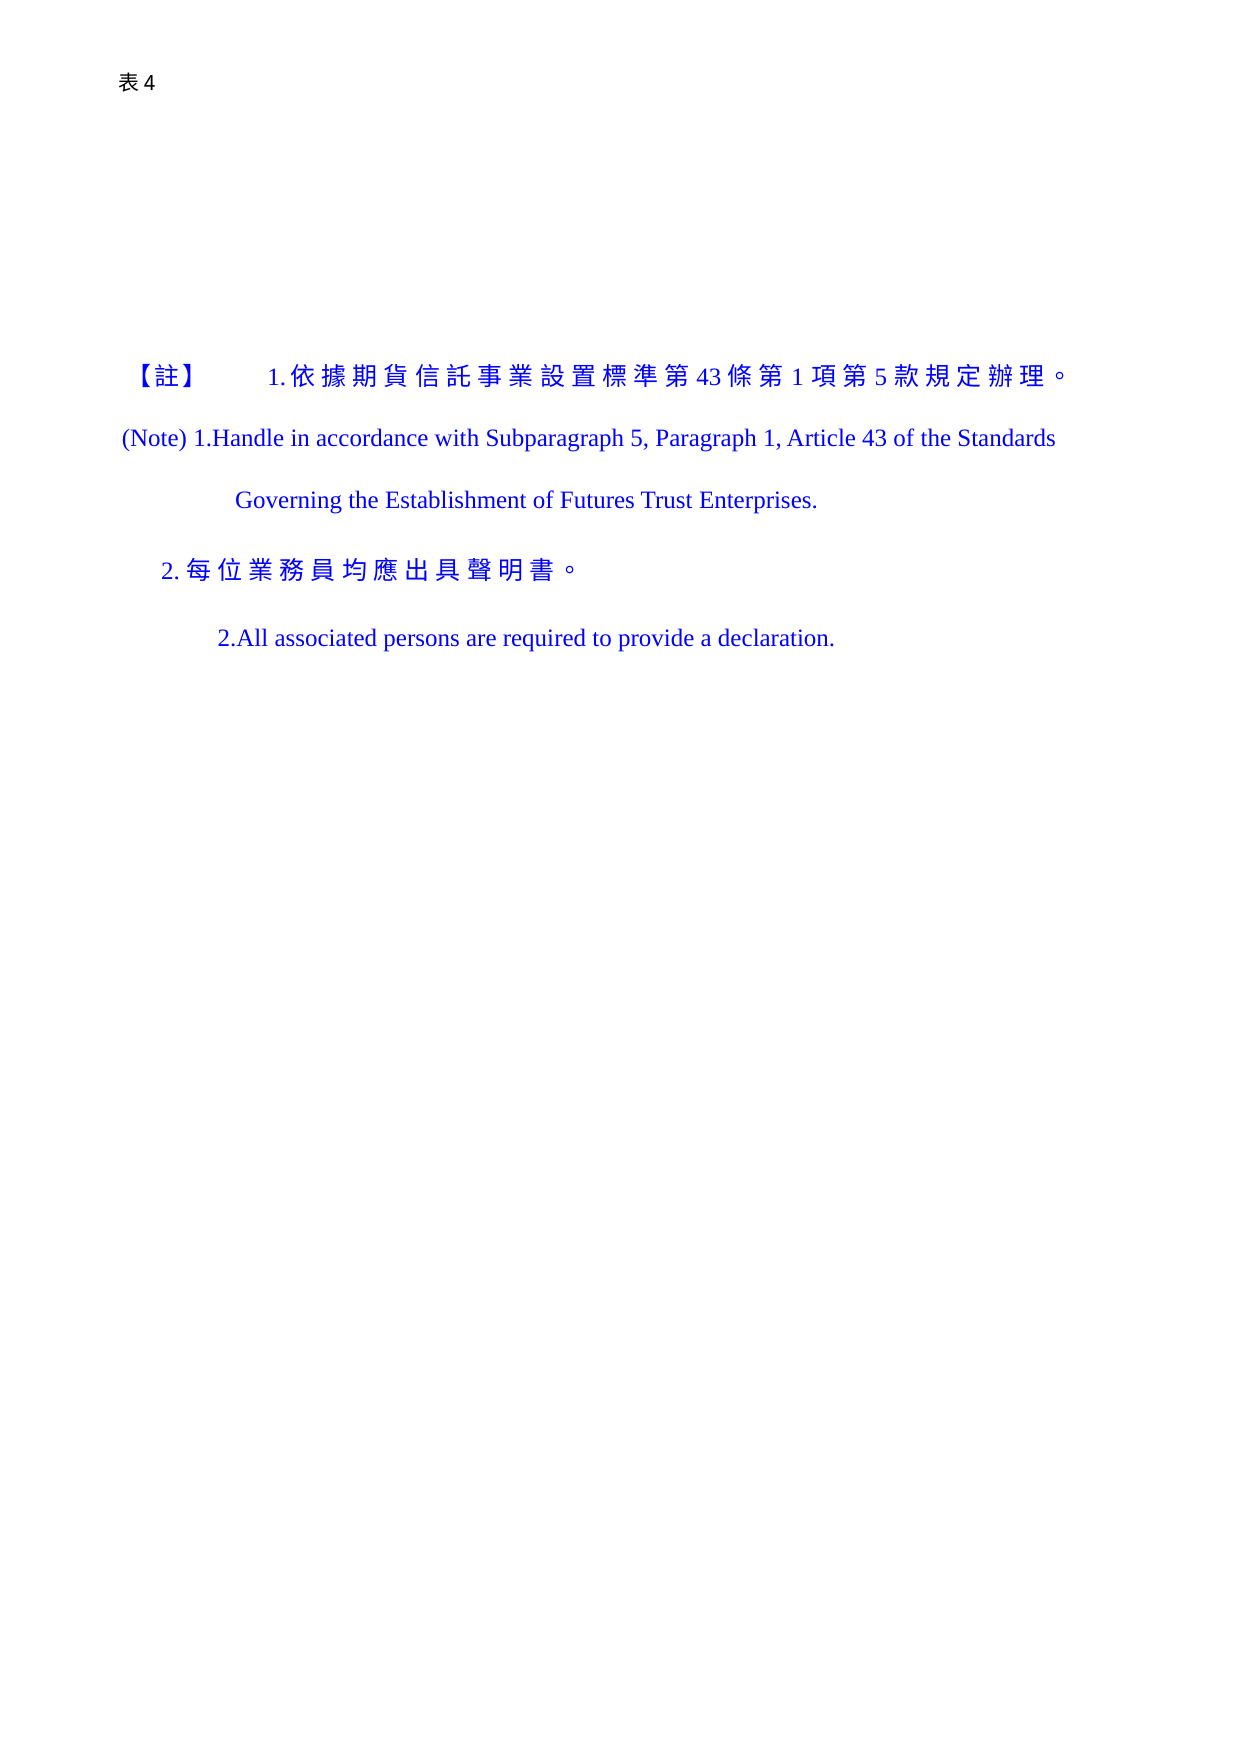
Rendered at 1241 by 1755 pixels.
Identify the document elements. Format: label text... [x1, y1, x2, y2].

text 【註】 1.依據期貨信託事業設置標準第43條第1項第5款規定辦理。 [120, 333, 1120, 396]
text 2.All associated persons are required to provide a declaration. [209, 596, 1120, 659]
text (Note) 1.Handle in accordance with Subparagraph 5, Paragraph 1, Article 43 of the Standards Governing the Establishment of Futures Trust Enterprises. [120, 396, 1120, 521]
text 2.每位業務員均應出具聲明書。 [120, 527, 1120, 589]
